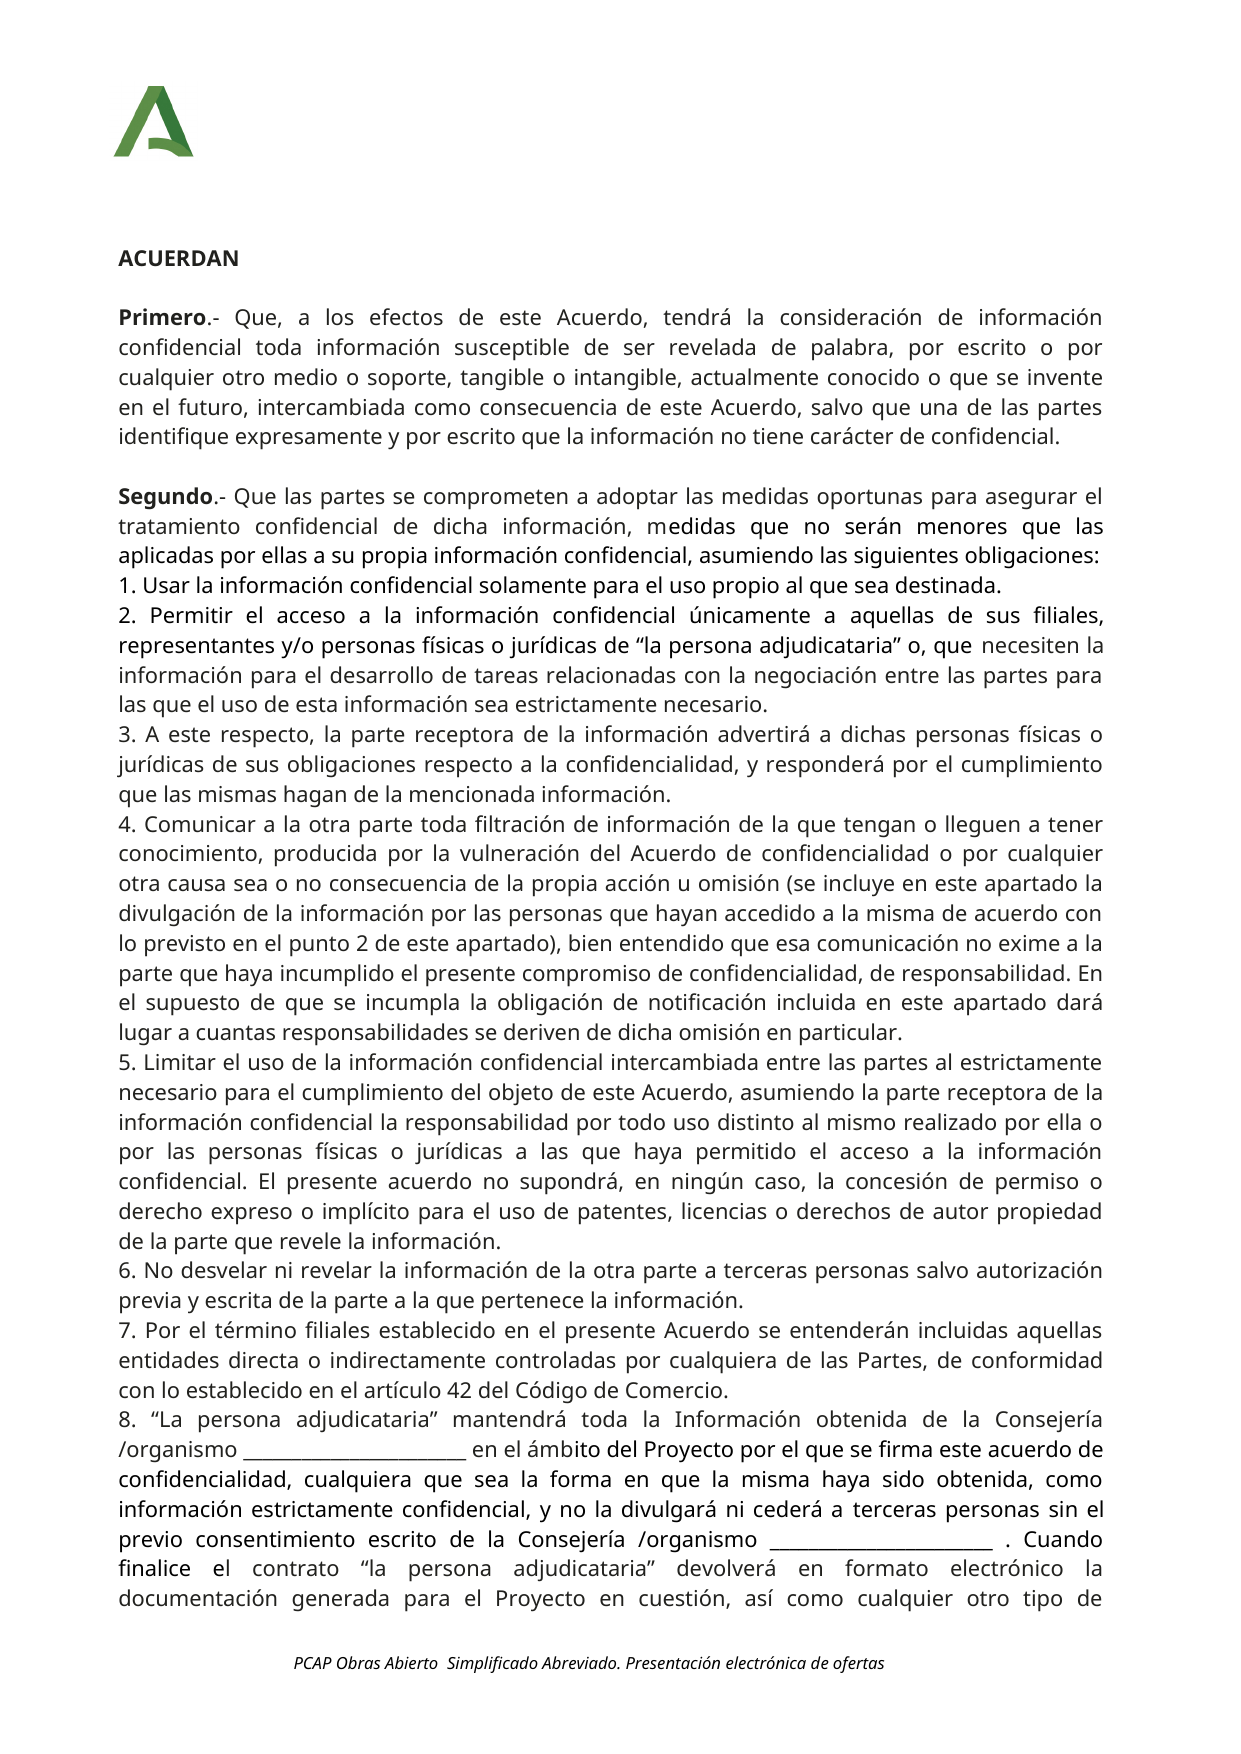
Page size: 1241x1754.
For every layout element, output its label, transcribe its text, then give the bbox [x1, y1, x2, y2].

text 4. Comunicar a la otra parte toda filtración de información de la que tengan o lleguen a tener conocimiento, producida por la vulneración del Acuerdo de confidencialidad o por cualquier otra causa sea o no consecuencia de la propia acción u omisión (se incluye en este apartado la divulgación de la información por las personas que hayan accedido a la misma de acuerdo con lo previsto en el punto 2 de este apartado), bien entendido que esa comunicación no exime a la parte que haya incumplido el presente compromiso de confidencialidad, de responsabilidad. En el supuesto de que se incumpla la obligación de notificación incluida en este apartado dará lugar a cuantas responsabilidades se deriven de dicha omisión en particular. [118, 808, 1104, 1047]
text Primero.- Que, a los efectos de este Acuerdo, tendrá la consideración de información confidencial toda información susceptible de ser revelada de palabra, por escrito o por cualquier otro medio o soporte, tangible o intangible, actualmente conocido o que se invente en el futuro, intercambiada como consecuencia de este Acuerdo, salvo que una de las partes identifique expresamente y por escrito que la información no tiene carácter de confidencial. [118, 302, 1104, 451]
text 2. Permitir el acceso a la información confidencial únicamente a aquellas de sus filiales, representantes y/o personas físicas o jurídicas de “la persona adjudicataria” o, que necesiten la información para el desarrollo de tareas relacionadas con la negociación entre las partes para las que el uso de esta información sea estrictamente necesario. [118, 600, 1104, 719]
text ACUERDAN [118, 242, 1104, 272]
text 3. A este respecto, la parte receptora de la información advertirá a dichas personas físicas o jurídicas de sus obligaciones respecto a la confidencialidad, y responderá por el cumplimiento que las mismas hagan de la mencionada información. [118, 719, 1104, 808]
text 7. Por el término filiales establecido en el presente Acuerdo se entenderán incluidas aquellas entidades directa o indirectamente controladas por cualquiera de las Partes, de conformidad con lo establecido en el artículo 42 del Código de Comercio. [118, 1315, 1104, 1404]
picture [109, 81, 198, 161]
text Segundo.- Que las partes se comprometen a adoptar las medidas oportunas para asegurar el tratamiento confidencial de dicha información, medidas que no serán menores que las aplicadas por ellas a su propia información confidencial, asumiendo las siguientes obligaciones: [118, 481, 1104, 570]
text 5. Limitar el uso de la información confidencial intercambiada entre las partes al estrictamente necesario para el cumplimiento del objeto de este Acuerdo, asumiendo la parte receptora de la información confidencial la responsabilidad por todo uso distinto al mismo realizado por ella o por las personas físicas o jurídicas a las que haya permitido el acceso a la información confidencial. El presente acuerdo no supondrá, en ningún caso, la concesión de permiso o derecho expreso o implícito para el uso de patentes, licencias o derechos de autor propiedad de la parte que revele la información. [118, 1047, 1104, 1255]
text 6. No desvelar ni revelar la información de la otra parte a terceras personas salvo autorización previa y escrita de la parte a la que pertenece la información. [118, 1255, 1104, 1315]
text 8. “La persona adjudicataria” mantendrá toda la Información obtenida de la Consejería /organismo _______________________ en el ámbito del Proyecto por el que se firma este acuerdo de confidencialidad, cualquiera que sea la forma en que la misma haya sido obtenida, como información estrictamente confidencial, y no la divulgará ni cederá a terceras personas sin el previo consentimiento escrito de la Consejería /organismo _______________________ . Cuando finalice el contrato “la persona adjudicataria” devolverá en formato electrónico la documentación generada para el Proyecto en cuestión, así como cualquier otro tipo de [118, 1404, 1104, 1613]
text 1. Usar la información confidencial solamente para el uso propio al que sea destinada. [118, 570, 1104, 600]
